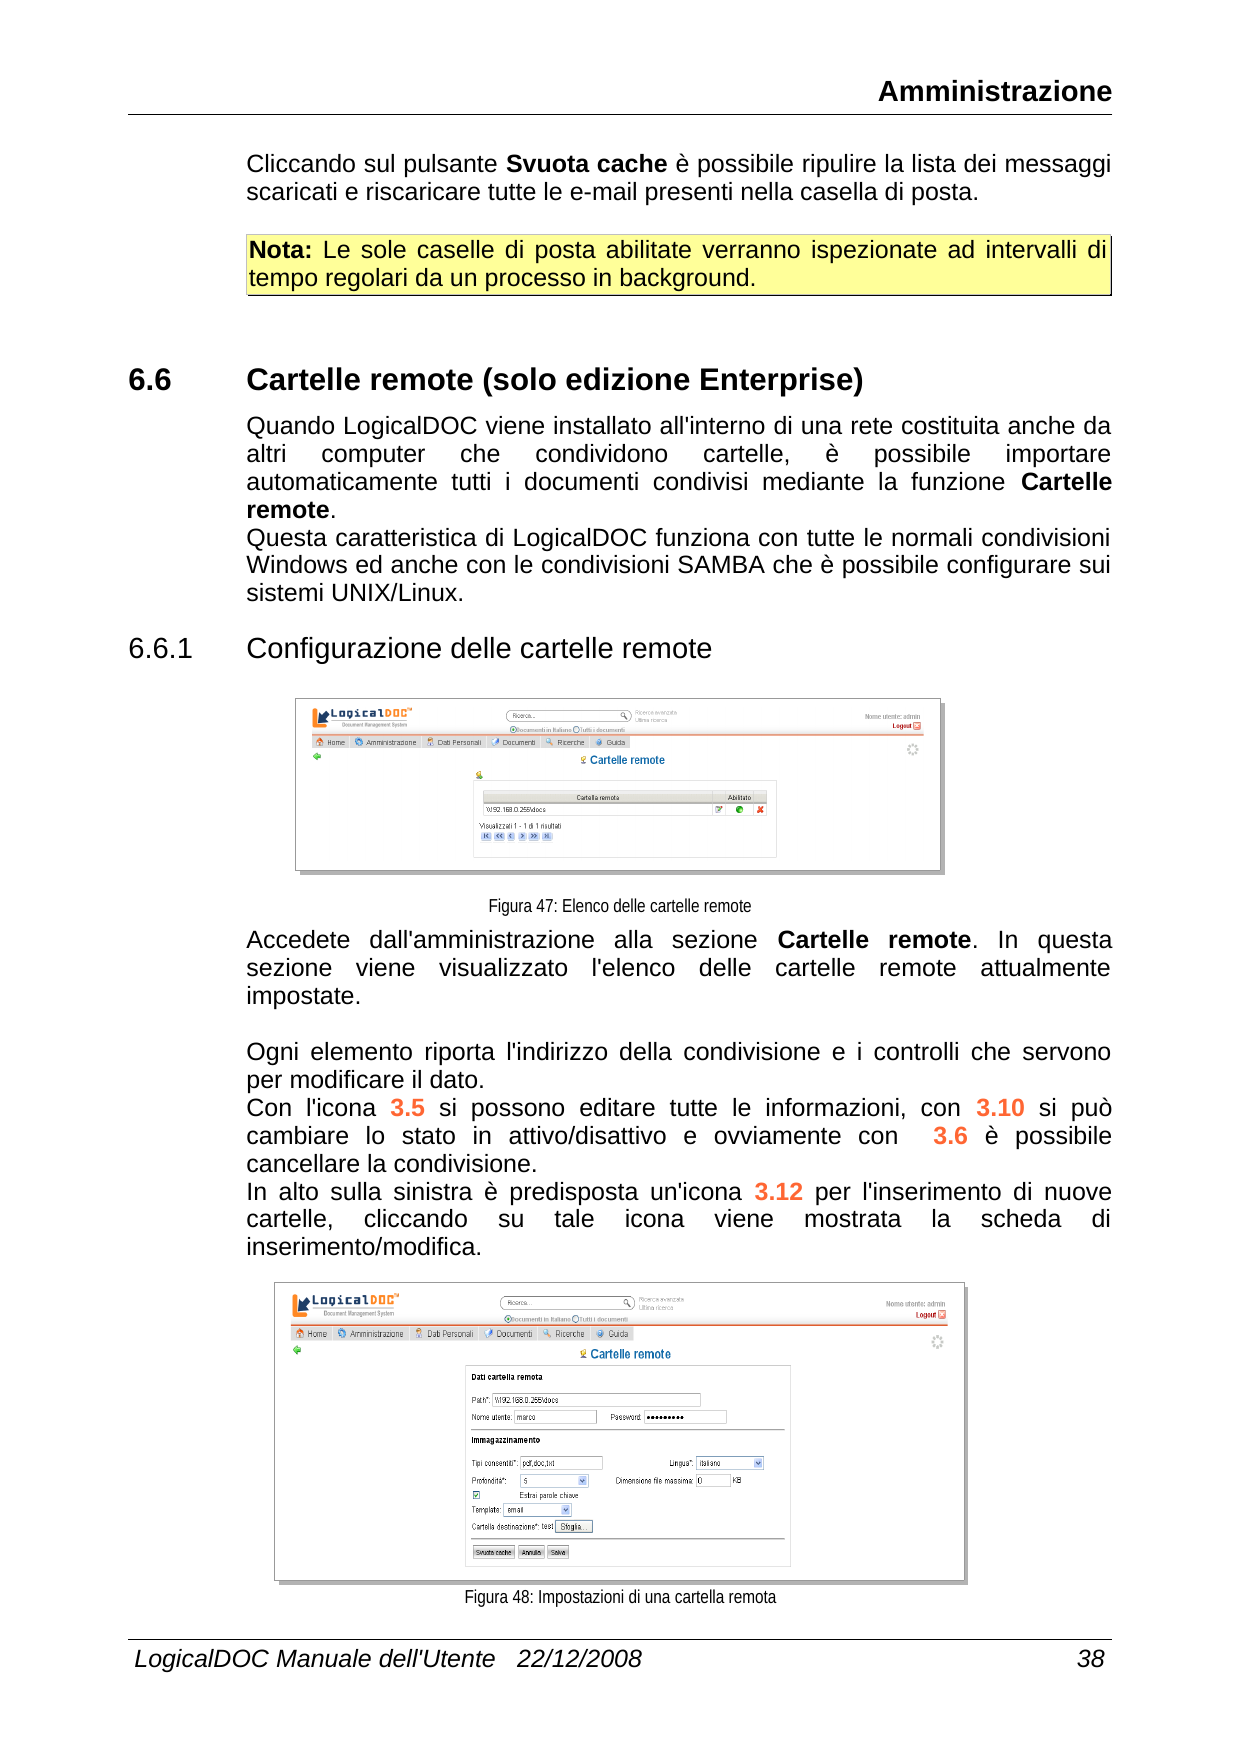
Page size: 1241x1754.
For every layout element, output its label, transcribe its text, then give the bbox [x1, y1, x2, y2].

text Quando LogicalDOC viene installato all'interno di una rete costituita anche da altri computer che condividono cartelle, è possibile importare automaticamente tutti i documenti condivisi mediante la funzione Cartelle remote. [246, 412, 1112, 523]
subtitle Configurazione delle cartelle remote [128, 632, 1112, 664]
subtitle Cartelle remote (solo edizione Enterprise) [128, 362, 1112, 397]
text Con l'icona 3.5 si possono editare tutte le informazioni, con 3.10 si può cambiare lo stato in attivo/disattivo e ovviamente con 3.6 è possibile cancellare la condivisione. [246, 1093, 1112, 1177]
picture [312, 707, 924, 861]
picture [290, 1291, 948, 1571]
text Figura 47: Elenco delle cartelle remote [283, 894, 957, 917]
text Questa caratteristica di LogicalDOC funziona con tutte le normali condivisioni Windows ed anche con le condivisioni SAMBA che è possibile configurare sui sistemi UNIX/Linux. [246, 523, 1112, 607]
text Accedete dall'amministrazione alla sezione Cartelle remote. In questa sezione viene visualizzato l'elenco delle cartelle remote attualmente impostate. [246, 677, 1112, 1010]
text Ogni elemento riporta l'indirizzo della condivisione e i controlli che servono per modificare il dato. [246, 1038, 1112, 1093]
text Figura 48: Impostazioni di una cartella remota [274, 1581, 967, 1608]
text Nota: Le sole caselle di posta abilitate verranno ispezionate ad intervalli di tempo regolari da un processo in background. [247, 235, 1110, 294]
text In alto sulla sinistra è predisposta un'icona 3.12 per l'inserimento di nuove cartelle, cliccando su tale icona viene mostrata la scheda di inserimento/modifica. [246, 1177, 1112, 1261]
text Cliccando sul pulsante Svuota cache è possibile ripulire la lista dei messaggi scaricati e riscaricare tutte le e-mail presenti nella casella di posta. [246, 150, 1112, 206]
